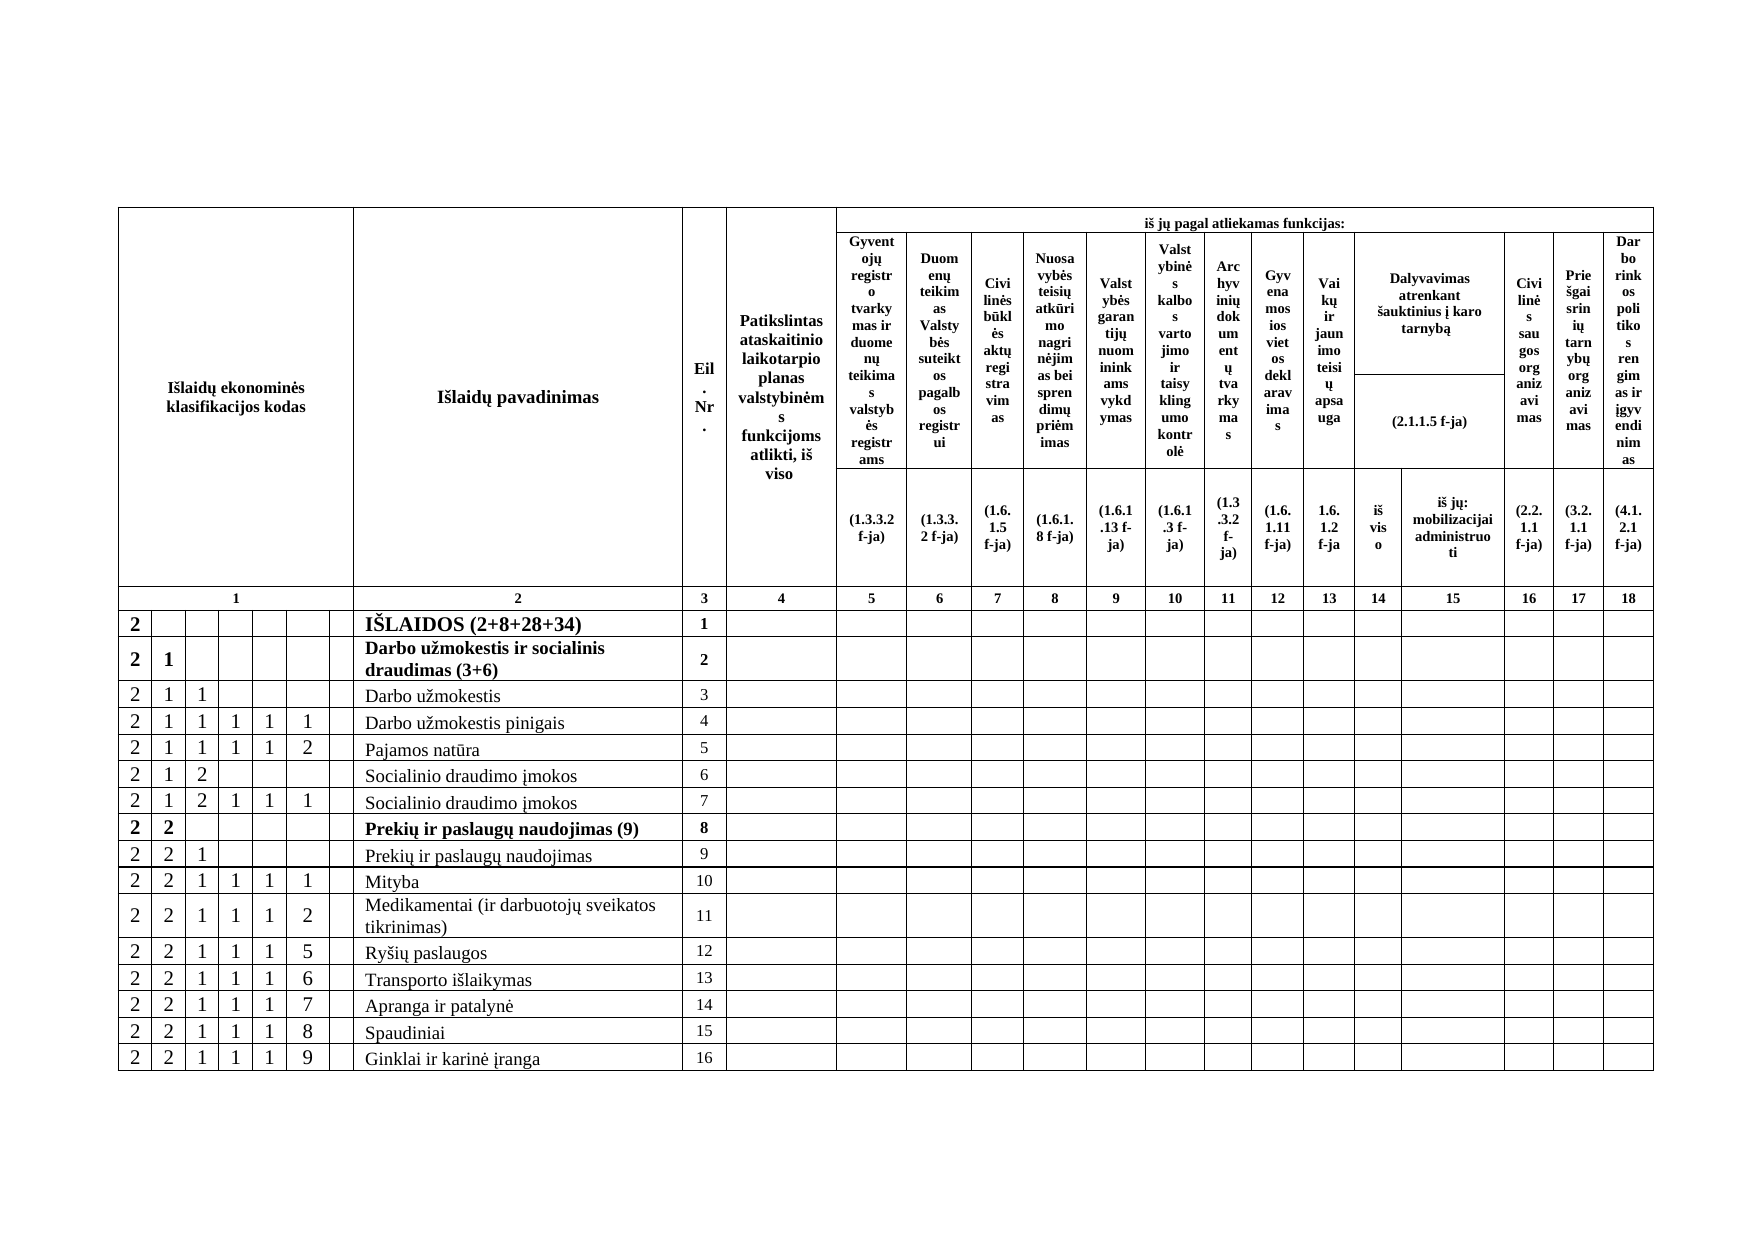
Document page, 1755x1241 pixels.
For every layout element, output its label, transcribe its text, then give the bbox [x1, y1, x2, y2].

table_cell 9 [1087, 587, 1145, 610]
table_cell [1146, 868, 1204, 893]
table_cell [907, 814, 971, 840]
table_cell [1205, 611, 1251, 636]
table_cell [1554, 965, 1603, 990]
table_cell 2 [683, 637, 726, 680]
table_cell 9 [683, 841, 726, 866]
table_cell [1252, 938, 1303, 964]
table_cell [1505, 814, 1553, 840]
table_cell iš jų: mobilizacijai administruoti [1402, 469, 1504, 586]
table_cell 1 [219, 965, 252, 990]
table_cell 5 [287, 938, 329, 964]
table_cell [1205, 894, 1251, 937]
table_cell [1402, 841, 1504, 866]
table_cell 1 [152, 708, 185, 733]
table_cell Spaudiniai [354, 1018, 682, 1043]
table_cell [1604, 761, 1653, 787]
table_cell 2 [119, 637, 151, 680]
table_cell 15 [1402, 587, 1504, 610]
table_cell [1505, 894, 1553, 937]
table_cell [330, 1018, 353, 1043]
table_cell Darbo užmokestis ir socialinis draudimas (3+6) [354, 637, 682, 680]
table_cell 1 [219, 1044, 252, 1070]
table_cell [1146, 841, 1204, 866]
table_cell 2 [152, 965, 185, 990]
table_cell [907, 841, 971, 866]
table_cell 10 [683, 868, 726, 893]
table_cell [1087, 761, 1145, 787]
table_cell Prekių ir paslaugų naudojimas [354, 841, 682, 866]
table_cell [219, 681, 252, 707]
table_cell 1 [253, 1018, 286, 1043]
table_cell [837, 611, 906, 636]
table_cell Ginklai ir karinė įranga [354, 1044, 682, 1070]
table_cell [1087, 868, 1145, 893]
table_cell [1355, 938, 1401, 964]
table_cell [1604, 611, 1653, 636]
table_cell 1 [287, 868, 329, 893]
table_cell [219, 611, 252, 636]
table_header Eil. Nr. [683, 208, 726, 586]
table_cell [837, 894, 906, 937]
table_cell [1252, 814, 1303, 840]
table_cell [727, 681, 836, 707]
table_cell [972, 814, 1023, 840]
table_cell [907, 868, 971, 893]
table_cell [1205, 814, 1251, 840]
table_cell [287, 841, 329, 866]
table_cell [1505, 637, 1553, 680]
table_cell 3 [683, 587, 726, 610]
table_cell [1024, 788, 1086, 813]
table_cell Mityba [354, 868, 682, 893]
table_cell [1355, 681, 1401, 707]
table_cell [1355, 761, 1401, 787]
table_cell [287, 611, 329, 636]
table_cell Civilinės saugos organizavimas [1505, 233, 1553, 467]
table_cell [1087, 681, 1145, 707]
table_cell [1402, 637, 1504, 680]
table_cell 2 [119, 1044, 151, 1070]
table_cell [330, 894, 353, 937]
table_cell [1355, 965, 1401, 990]
table_cell [1304, 814, 1354, 840]
table_cell [219, 841, 252, 866]
table_cell [1554, 788, 1603, 813]
table_cell 2 [119, 868, 151, 893]
table_cell 1 [219, 991, 252, 1017]
table_cell [1087, 708, 1145, 733]
table_cell [1304, 708, 1354, 733]
table_cell 1 [186, 1018, 218, 1043]
table_cell [837, 735, 906, 760]
table_cell [972, 611, 1023, 636]
table_cell [1604, 814, 1653, 840]
table_cell 14 [683, 991, 726, 1017]
table_cell 1 [683, 611, 726, 636]
table_cell [1252, 735, 1303, 760]
table_cell 2 [119, 788, 151, 813]
table_cell [1252, 788, 1303, 813]
table_cell [1604, 1044, 1653, 1070]
table_cell [1505, 841, 1553, 866]
table_cell Nuosavybės teisių atkūrimo nagrinėjimas bei sprendimų priėmimas [1024, 233, 1086, 467]
table_cell [1024, 681, 1086, 707]
table_cell [1252, 637, 1303, 680]
table_cell [1205, 735, 1251, 760]
table_cell [253, 841, 286, 866]
table_cell [330, 841, 353, 866]
table_cell [1024, 637, 1086, 680]
table_cell [253, 681, 286, 707]
table_cell [330, 637, 353, 680]
table_cell (1.6.1.11 f-ja) [1252, 469, 1303, 586]
table_cell 17 [1554, 587, 1603, 610]
table_cell Ryšių paslaugos [354, 938, 682, 964]
table_cell [1146, 965, 1204, 990]
table_cell [1604, 788, 1653, 813]
table_cell [1604, 841, 1653, 866]
table_cell 2 [119, 708, 151, 733]
table_cell [330, 611, 353, 636]
table_cell [1554, 894, 1603, 937]
table_cell Darbo užmokestis [354, 681, 682, 707]
table_cell [1604, 708, 1653, 733]
table_cell [1505, 761, 1553, 787]
table_cell (1.3.3.2 f-ja) [1205, 469, 1251, 586]
table_cell [1505, 681, 1553, 707]
table_cell [1146, 611, 1204, 636]
table_cell [1554, 868, 1603, 893]
table_cell [1355, 841, 1401, 866]
table_cell [837, 708, 906, 733]
table_cell 14 [1355, 587, 1401, 610]
table_cell [907, 708, 971, 733]
table_cell [1304, 894, 1354, 937]
table_cell Socialinio draudimo įmokos [354, 761, 682, 787]
table_cell [253, 814, 286, 840]
table_cell [330, 938, 353, 964]
table_cell 5 [837, 587, 906, 610]
table_cell 1.6.1.2 f-ja [1304, 469, 1354, 586]
table_cell [1252, 1018, 1303, 1043]
table_cell [1402, 1044, 1504, 1070]
table_cell 2 [119, 991, 151, 1017]
table_cell [1505, 1044, 1553, 1070]
table_cell [1604, 735, 1653, 760]
table_cell [837, 868, 906, 893]
table_cell [186, 814, 218, 840]
table_cell [727, 1044, 836, 1070]
table_cell 1 [253, 965, 286, 990]
table_cell [1304, 965, 1354, 990]
table_cell [1304, 868, 1354, 893]
table_cell 2 [119, 681, 151, 707]
table_cell [1355, 868, 1401, 893]
table_cell [1087, 814, 1145, 840]
table_cell [972, 1044, 1023, 1070]
table_cell 1 [253, 735, 286, 760]
table_cell 15 [683, 1018, 726, 1043]
table_cell [972, 735, 1023, 760]
table_cell iš viso [1355, 469, 1401, 586]
table_cell [1087, 938, 1145, 964]
table_cell [253, 761, 286, 787]
table_cell 1 [219, 938, 252, 964]
table_cell 18 [1604, 587, 1653, 610]
table_cell [152, 611, 185, 636]
table_cell [1205, 637, 1251, 680]
table_cell [837, 938, 906, 964]
table_cell [1146, 1018, 1204, 1043]
table_cell [972, 681, 1023, 707]
table_cell [1252, 894, 1303, 937]
table_cell [1505, 991, 1553, 1017]
table_cell [1146, 637, 1204, 680]
table_cell [1146, 938, 1204, 964]
table_cell [727, 611, 836, 636]
table_cell [1505, 868, 1553, 893]
table_cell [1304, 991, 1354, 1017]
table_cell [1554, 708, 1603, 733]
table_cell Vaikų ir jaunimo teisių apsauga [1304, 233, 1354, 467]
table_header Išlaidų ekonominės klasifikacijos kodas [119, 208, 353, 586]
table_cell [907, 735, 971, 760]
table_cell [1554, 1044, 1603, 1070]
table_cell [727, 965, 836, 990]
table_cell [219, 761, 252, 787]
table_cell [1024, 894, 1086, 937]
table_cell (2.1.1.5 f-ja) [1355, 375, 1504, 467]
table_cell [1355, 708, 1401, 733]
table_cell 2 [119, 761, 151, 787]
table_cell 8 [287, 1018, 329, 1043]
table_cell [1205, 841, 1251, 866]
table_cell [1554, 637, 1603, 680]
table_cell [972, 761, 1023, 787]
table_cell [972, 841, 1023, 866]
table_cell [837, 1044, 906, 1070]
table_cell [727, 708, 836, 733]
table_cell 2 [186, 761, 218, 787]
table_cell [727, 894, 836, 937]
table_cell [1024, 841, 1086, 866]
table_cell Medikamentai (ir darbuotojų sveikatos tikrinimas) [354, 894, 682, 937]
table_cell [1205, 965, 1251, 990]
table_cell 2 [152, 1044, 185, 1070]
table_header iš jų pagal atliekamas funkcijas: [837, 208, 1653, 232]
table_cell 2 [287, 894, 329, 937]
table_cell 2 [152, 894, 185, 937]
table_cell 1 [253, 894, 286, 937]
table_cell 13 [683, 965, 726, 990]
table_cell [907, 681, 971, 707]
table_cell [1146, 681, 1204, 707]
table_cell [1087, 611, 1145, 636]
table_cell [1024, 1044, 1086, 1070]
table_cell [907, 761, 971, 787]
table_cell [1087, 735, 1145, 760]
table_cell 2 [354, 587, 682, 610]
table_cell [972, 868, 1023, 893]
table_cell [287, 761, 329, 787]
table_cell [1505, 735, 1553, 760]
table_cell [1554, 1018, 1603, 1043]
table_cell [907, 1018, 971, 1043]
table_cell [837, 788, 906, 813]
table_cell [1087, 637, 1145, 680]
table_cell [1554, 938, 1603, 964]
table_cell [837, 814, 906, 840]
table_cell (1.6.1.8 f-ja) [1024, 469, 1086, 586]
table_cell [1402, 761, 1504, 787]
table_cell [1146, 814, 1204, 840]
table_cell 1 [219, 1018, 252, 1043]
table_cell 1 [186, 868, 218, 893]
table_cell [727, 938, 836, 964]
table_cell [330, 681, 353, 707]
table_cell [727, 761, 836, 787]
table_cell 12 [1252, 587, 1303, 610]
table_cell 2 [287, 735, 329, 760]
table_cell Gyventojų registro tvarkymas ir duomenų teikimas valstybės registrams [837, 233, 906, 467]
table_cell 1 [253, 1044, 286, 1070]
table_cell 13 [1304, 587, 1354, 610]
table_cell [1205, 1018, 1251, 1043]
table_cell 1 [186, 841, 218, 866]
table_cell [1402, 965, 1504, 990]
table_header Išlaidų pavadinimas [354, 208, 682, 586]
table_cell [1024, 735, 1086, 760]
table_cell 1 [219, 735, 252, 760]
table_cell [253, 611, 286, 636]
table_cell [330, 735, 353, 760]
table_cell 11 [1205, 587, 1251, 610]
table_cell [287, 681, 329, 707]
table_cell [1402, 735, 1504, 760]
table_cell Archyvinių dokumentų tvarkymas [1205, 233, 1251, 467]
table_cell Priešgaisrinių tarnybų organizavimas [1554, 233, 1603, 467]
table_cell 1 [186, 965, 218, 990]
table_cell [330, 814, 353, 840]
table_cell [1402, 868, 1504, 893]
table_cell 7 [972, 587, 1023, 610]
table_cell [1505, 788, 1553, 813]
table_cell [972, 637, 1023, 680]
table_cell 1 [186, 894, 218, 937]
table_cell 1 [287, 788, 329, 813]
table_cell [1304, 1018, 1354, 1043]
table_cell 11 [683, 894, 726, 937]
table_cell 2 [119, 1018, 151, 1043]
table_cell [330, 788, 353, 813]
table_cell [837, 681, 906, 707]
table_cell [1554, 681, 1603, 707]
table_cell [837, 841, 906, 866]
table_cell Valstybinės kalbos vartojimo ir taisyklingumo kontrolė [1146, 233, 1204, 467]
table_cell [837, 1018, 906, 1043]
table_cell [1355, 637, 1401, 680]
table_cell (2.2.1.1 f-ja) [1505, 469, 1553, 586]
table_cell 5 [683, 735, 726, 760]
table_cell [1252, 841, 1303, 866]
table_cell 1 [287, 708, 329, 733]
table_cell [1604, 894, 1653, 937]
table_cell [186, 611, 218, 636]
table_cell [837, 637, 906, 680]
table_cell Socialinio draudimo įmokos [354, 788, 682, 813]
table_cell [287, 637, 329, 680]
table_cell [1146, 735, 1204, 760]
table_cell [1024, 991, 1086, 1017]
table_cell 4 [683, 708, 726, 733]
table_cell 2 [152, 1018, 185, 1043]
table_cell (1.6.1.13 f-ja) [1087, 469, 1145, 586]
table_cell [972, 708, 1023, 733]
table_cell Darbo rinkos politikos rengimas ir įgyvendinimas [1604, 233, 1653, 467]
table_cell [907, 965, 971, 990]
table_cell [1205, 788, 1251, 813]
table_cell [1252, 761, 1303, 787]
table_cell [1304, 735, 1354, 760]
table_cell [1024, 814, 1086, 840]
table_cell [1355, 735, 1401, 760]
table_cell 6 [907, 587, 971, 610]
table_cell [1252, 965, 1303, 990]
table_cell 2 [119, 611, 151, 636]
table_cell Dalyvavimas atrenkant šauktinius į karo tarnybą [1355, 233, 1504, 374]
table_cell [1146, 761, 1204, 787]
table_cell Prekių ir paslaugų naudojimas (9) [354, 814, 682, 840]
table_cell [1205, 1044, 1251, 1070]
table_cell 16 [1505, 587, 1553, 610]
table_cell 2 [152, 938, 185, 964]
table_cell [1402, 788, 1504, 813]
table_cell [972, 991, 1023, 1017]
table_cell [1087, 1044, 1145, 1070]
table_cell 1 [152, 681, 185, 707]
table_cell [1402, 814, 1504, 840]
table_cell [1304, 841, 1354, 866]
table_cell [1205, 681, 1251, 707]
table_cell [727, 868, 836, 893]
table_cell [1604, 681, 1653, 707]
table_cell [186, 637, 218, 680]
table_cell Duomenų teikimas Valstybės suteiktos pagalbos registrui [907, 233, 971, 467]
table_cell [1505, 1018, 1553, 1043]
table_cell 1 [253, 788, 286, 813]
table_cell [1604, 868, 1653, 893]
table_cell [1087, 894, 1145, 937]
table_cell (4.1.2.1 f-ja) [1604, 469, 1653, 586]
table_cell [1604, 965, 1653, 990]
table_cell 2 [119, 814, 151, 840]
table_cell 8 [1024, 587, 1086, 610]
table_cell 12 [683, 938, 726, 964]
table_cell (1.3.3.2 f-ja) [907, 469, 971, 586]
table_cell 1 [186, 681, 218, 707]
table_cell 3 [683, 681, 726, 707]
table_cell 1 [219, 788, 252, 813]
table_cell [1087, 788, 1145, 813]
table_cell 1 [152, 637, 185, 680]
table_cell [972, 788, 1023, 813]
table_cell [1252, 1044, 1303, 1070]
table_cell [1024, 1018, 1086, 1043]
table_cell 1 [253, 991, 286, 1017]
table_cell [1402, 611, 1504, 636]
table_cell [1402, 938, 1504, 964]
table_cell 1 [219, 894, 252, 937]
table_cell [1205, 761, 1251, 787]
table_cell 6 [287, 965, 329, 990]
table_cell [1205, 868, 1251, 893]
table_cell [1205, 708, 1251, 733]
table_cell [1205, 938, 1251, 964]
table_cell [1252, 868, 1303, 893]
table_cell 1 [186, 1044, 218, 1070]
table_cell [1402, 991, 1504, 1017]
table_cell [1604, 938, 1653, 964]
table_cell [907, 637, 971, 680]
table_cell [1604, 991, 1653, 1017]
table_cell [1087, 841, 1145, 866]
table_header Patikslintas ataskaitinio laikotarpio planas valstybinėms funkcijoms atlikti, iš viso [727, 208, 836, 586]
table_cell [727, 814, 836, 840]
table_cell [1024, 965, 1086, 990]
table_cell [1304, 637, 1354, 680]
table_cell 8 [683, 814, 726, 840]
table_cell [219, 814, 252, 840]
table_cell [330, 1044, 353, 1070]
table_cell [1304, 938, 1354, 964]
table_cell [330, 868, 353, 893]
table_cell [1252, 708, 1303, 733]
table_cell [727, 841, 836, 866]
table_cell 1 [253, 708, 286, 733]
table_cell [1252, 611, 1303, 636]
table_cell [1604, 1018, 1653, 1043]
table_cell Civilinės būklės aktų registravimas [972, 233, 1023, 467]
table_cell [1355, 1044, 1401, 1070]
table_cell 7 [287, 991, 329, 1017]
table_cell 1 [119, 587, 353, 610]
table_cell [1554, 991, 1603, 1017]
table_cell [1087, 991, 1145, 1017]
table_cell (1.6.1.3 f-ja) [1146, 469, 1204, 586]
table_cell 2 [152, 868, 185, 893]
table_cell [837, 991, 906, 1017]
table_cell Valstybės garantijų nuomininkams vykdymas [1087, 233, 1145, 467]
table_cell [727, 637, 836, 680]
table_cell [1402, 1018, 1504, 1043]
table_cell [727, 991, 836, 1017]
table_cell 2 [186, 788, 218, 813]
table_cell 2 [119, 938, 151, 964]
table_cell [907, 894, 971, 937]
table_cell [1304, 788, 1354, 813]
table_cell 6 [683, 761, 726, 787]
table_cell [1604, 637, 1653, 680]
table_cell [330, 761, 353, 787]
table_cell [1554, 761, 1603, 787]
table_cell [907, 611, 971, 636]
table_cell [1505, 708, 1553, 733]
table_cell [1554, 735, 1603, 760]
table_cell [972, 965, 1023, 990]
table_cell [219, 637, 252, 680]
table_cell [1024, 938, 1086, 964]
table_cell [1355, 1018, 1401, 1043]
table_cell 1 [186, 938, 218, 964]
table_cell [1205, 991, 1251, 1017]
table_cell [1146, 991, 1204, 1017]
table_cell 1 [186, 735, 218, 760]
table_cell [907, 788, 971, 813]
table_cell [972, 1018, 1023, 1043]
table_cell [253, 637, 286, 680]
table_cell 2 [152, 814, 185, 840]
table_cell [330, 965, 353, 990]
table_cell [287, 814, 329, 840]
table_cell [1355, 814, 1401, 840]
table_cell [1304, 611, 1354, 636]
table_cell [1304, 761, 1354, 787]
table_cell 1 [253, 938, 286, 964]
table_cell 1 [219, 708, 252, 733]
table_cell [1402, 708, 1504, 733]
table_cell (1.6.1.5 f-ja) [972, 469, 1023, 586]
table_cell Transporto išlaikymas [354, 965, 682, 990]
table_cell 1 [152, 761, 185, 787]
table_cell 2 [152, 991, 185, 1017]
table_cell [1355, 611, 1401, 636]
table_cell (1.3.3.2 f-ja) [837, 469, 906, 586]
table_cell [1554, 841, 1603, 866]
table_cell 1 [152, 735, 185, 760]
table_cell 1 [219, 868, 252, 893]
table_cell [1024, 868, 1086, 893]
table_cell [1554, 814, 1603, 840]
table_cell [1024, 611, 1086, 636]
table_cell [907, 1044, 971, 1070]
table_cell 16 [683, 1044, 726, 1070]
table_cell [972, 894, 1023, 937]
table_cell 2 [119, 735, 151, 760]
table_cell Pajamos natūra [354, 735, 682, 760]
table_cell [837, 965, 906, 990]
table_cell [1402, 894, 1504, 937]
table_cell [727, 1018, 836, 1043]
table_cell [1355, 894, 1401, 937]
table_cell [1505, 965, 1553, 990]
table_cell [972, 938, 1023, 964]
table_cell 10 [1146, 587, 1204, 610]
table_cell [1304, 681, 1354, 707]
table_cell 1 [186, 991, 218, 1017]
table_cell [1146, 1044, 1204, 1070]
table_cell 1 [186, 708, 218, 733]
table_cell [1024, 761, 1086, 787]
table_cell [1146, 708, 1204, 733]
table_cell [727, 735, 836, 760]
table_cell [1252, 681, 1303, 707]
table_cell [1304, 1044, 1354, 1070]
table_cell [1024, 708, 1086, 733]
table_cell 1 [253, 868, 286, 893]
table_cell (3.2.1.1 f-ja) [1554, 469, 1603, 586]
table_cell [1554, 611, 1603, 636]
table_cell Darbo užmokestis pinigais [354, 708, 682, 733]
table_cell [1355, 991, 1401, 1017]
table_cell [1087, 1018, 1145, 1043]
table_cell 2 [119, 894, 151, 937]
table_cell [727, 788, 836, 813]
table_cell [330, 708, 353, 733]
table_cell [1252, 991, 1303, 1017]
table_cell [837, 761, 906, 787]
table_cell [1402, 681, 1504, 707]
table_cell [1505, 611, 1553, 636]
table_cell [1087, 965, 1145, 990]
table_cell [1505, 938, 1553, 964]
table_cell Gyvenamosios vietos deklaravimas [1252, 233, 1303, 467]
table_cell Apranga ir patalynė [354, 991, 682, 1017]
table_cell 1 [152, 788, 185, 813]
table_cell [330, 991, 353, 1017]
table_cell 2 [119, 965, 151, 990]
table_cell 2 [152, 841, 185, 866]
table_cell [907, 991, 971, 1017]
table_cell IŠLAIDOS (2+8+28+34) [354, 611, 682, 636]
table_cell [1146, 788, 1204, 813]
table_cell [1146, 894, 1204, 937]
table_cell [1355, 788, 1401, 813]
table_cell [907, 938, 971, 964]
table_cell 7 [683, 788, 726, 813]
table_cell 9 [287, 1044, 329, 1070]
table_cell 4 [727, 587, 836, 610]
table_cell 2 [119, 841, 151, 866]
